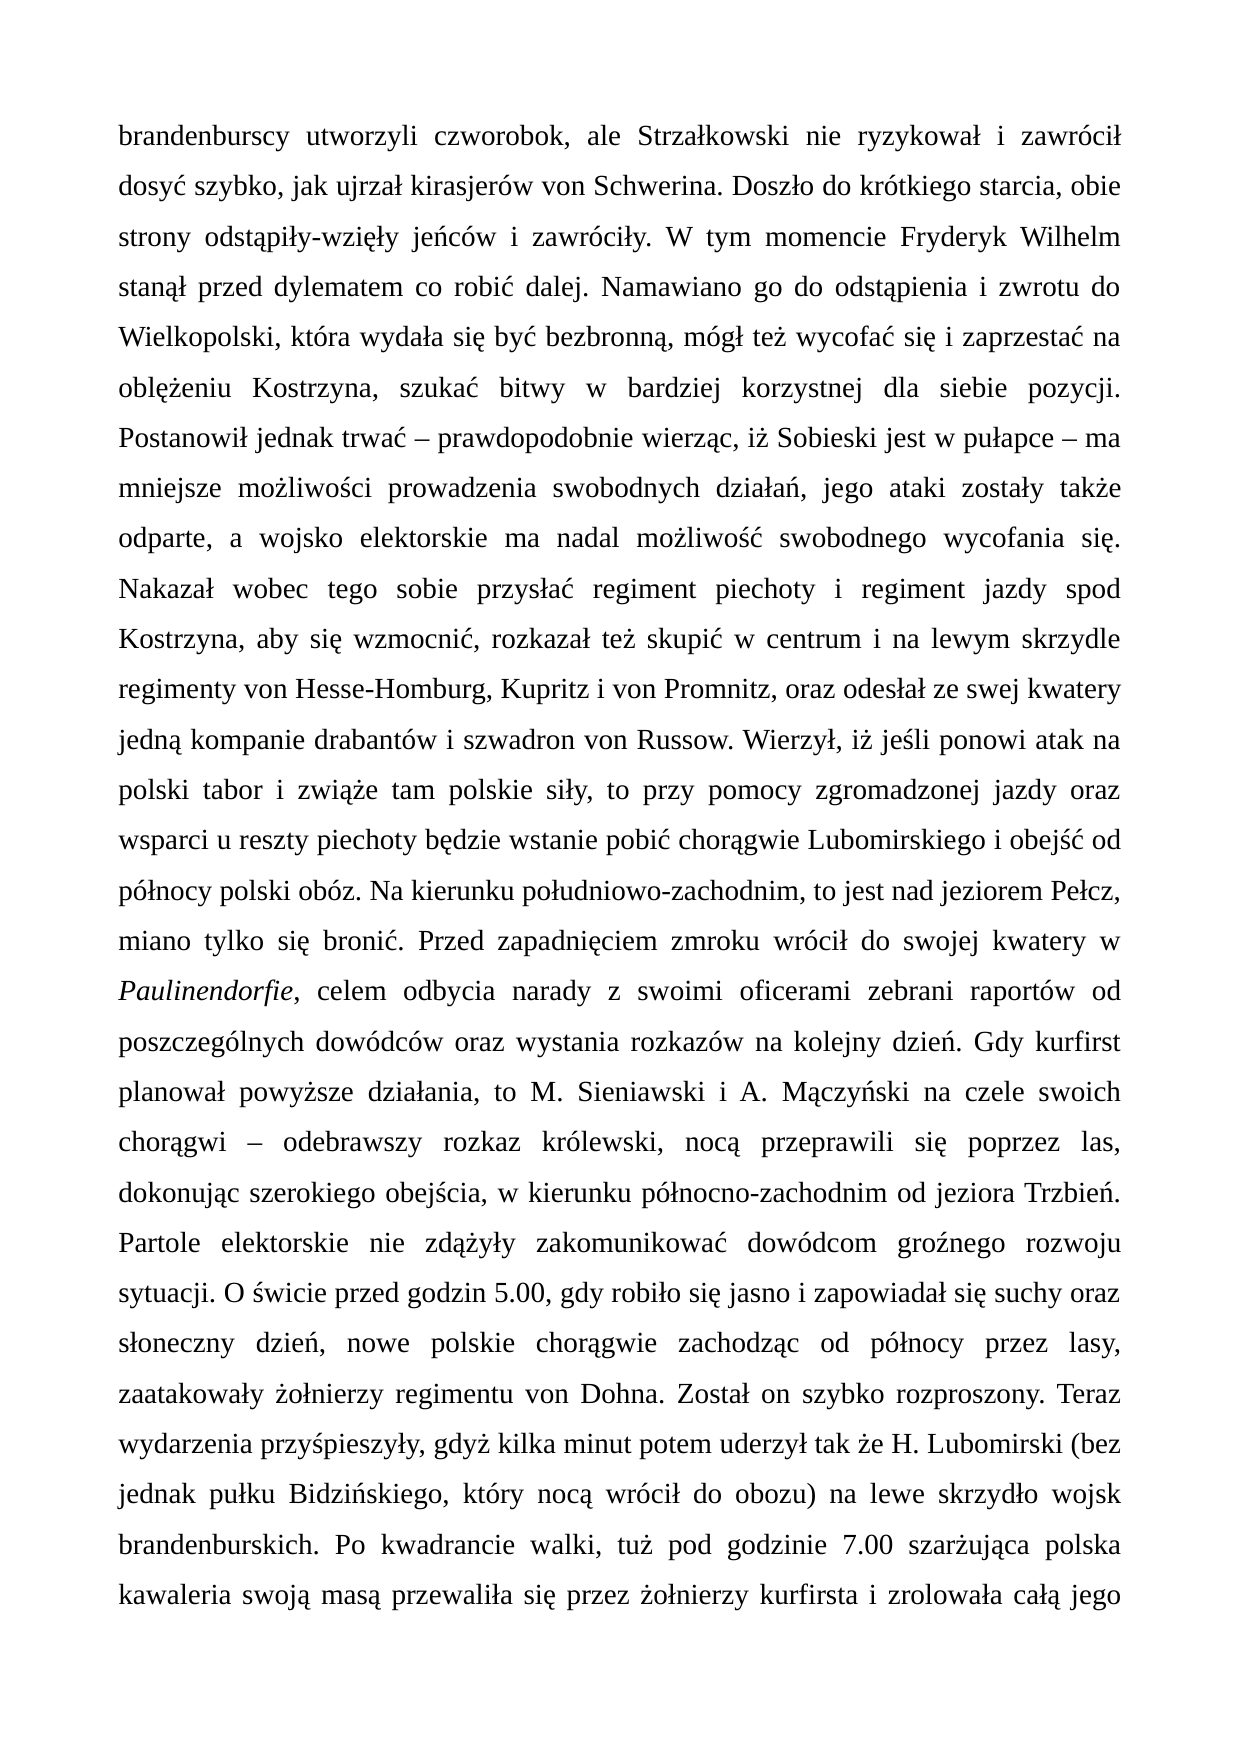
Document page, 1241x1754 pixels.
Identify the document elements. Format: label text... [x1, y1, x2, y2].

text brandenburscy utworzyli czworobok, ale Strzałkowski nie ryzykował i zawrócił dosyć szybko, jak ujrzał kirasjerów von Schwerina. Doszło do krótkiego starcia, obie strony odstąpiły-wzięły jeńców i zawróciły. W tym momencie Fryderyk Wilhelm stanął przed dylematem co robić dalej. Namawiano go do odstąpienia i zwrotu do Wielkopolski, która wydała się być bezbronną, mógł też wycofać się i zaprzestać na oblężeniu Kostrzyna, szukać bitwy w bardziej korzystnej dla siebie pozycji. Postanowił jednak trwać – prawdopodobnie wierząc, iż Sobieski jest w pułapce – ma mniejsze możliwości prowadzenia swobodnych działań, jego ataki zostały także odparte, a wojsko elektorskie ma nadal możliwość swobodnego wycofania się. Nakazał wobec tego sobie przysłać regiment piechoty i regiment jazdy spod Kostrzyna, aby się wzmocnić, rozkazał też skupić w centrum i na lewym skrzydle regimenty von Hesse-Homburg, Kupritz i von Promnitz, oraz odesłał ze swej kwatery jedną kompanie drabantów i szwadron von Russow. Wierzył, iż jeśli ponowi atak na polski tabor i zwiąże tam polskie siły, to przy pomocy zgromadzonej jazdy oraz wsparci u reszty piechoty będzie wstanie pobić chorągwie Lubomirskiego i obejść od północy polski obóz. Na kierunku południowo-zachodnim, to jest nad jeziorem Pełcz, miano tylko się bronić. Przed zapadnięciem zmroku wrócił do swojej kwatery w Paulinendorfie, celem odbycia narady z swoimi oficerami zebrani raportów od poszczególnych dowódców oraz wystania rozkazów na kolejny dzień. Gdy kurfirst planował powyższe działania, to M. Sieniawski i A. Mączyński na czele swoich chorągwi – odebrawszy rozkaz królewski, nocą przeprawili się poprzez las, dokonując szerokiego obejścia, w kierunku północno-zachodnim od jeziora Trzbień. Partole elektorskie nie zdążyły zakomunikować dowódcom groźnego rozwoju sytuacji. O świcie przed godzin 5.00, gdy robiło się jasno i zapowiadał się suchy oraz słoneczny dzień, nowe polskie chorągwie zachodząc od północy przez lasy, zaatakowały żołnierzy regimentu von Dohna. Został on szybko rozproszony. Teraz wydarzenia przyśpieszyły, gdyż kilka minut potem uderzył tak że H. Lubomirski (bez jednak pułku Bidzińskiego, który nocą wrócił do obozu) na lewe skrzydło wojsk brandenburskich. Po kwadrancie walki, tuż pod godzinie 7.00 szarżująca polska kawaleria swoją masą przewaliła się przez żołnierzy kurfirsta i zrolowała całą jego [118, 118, 1122, 1611]
